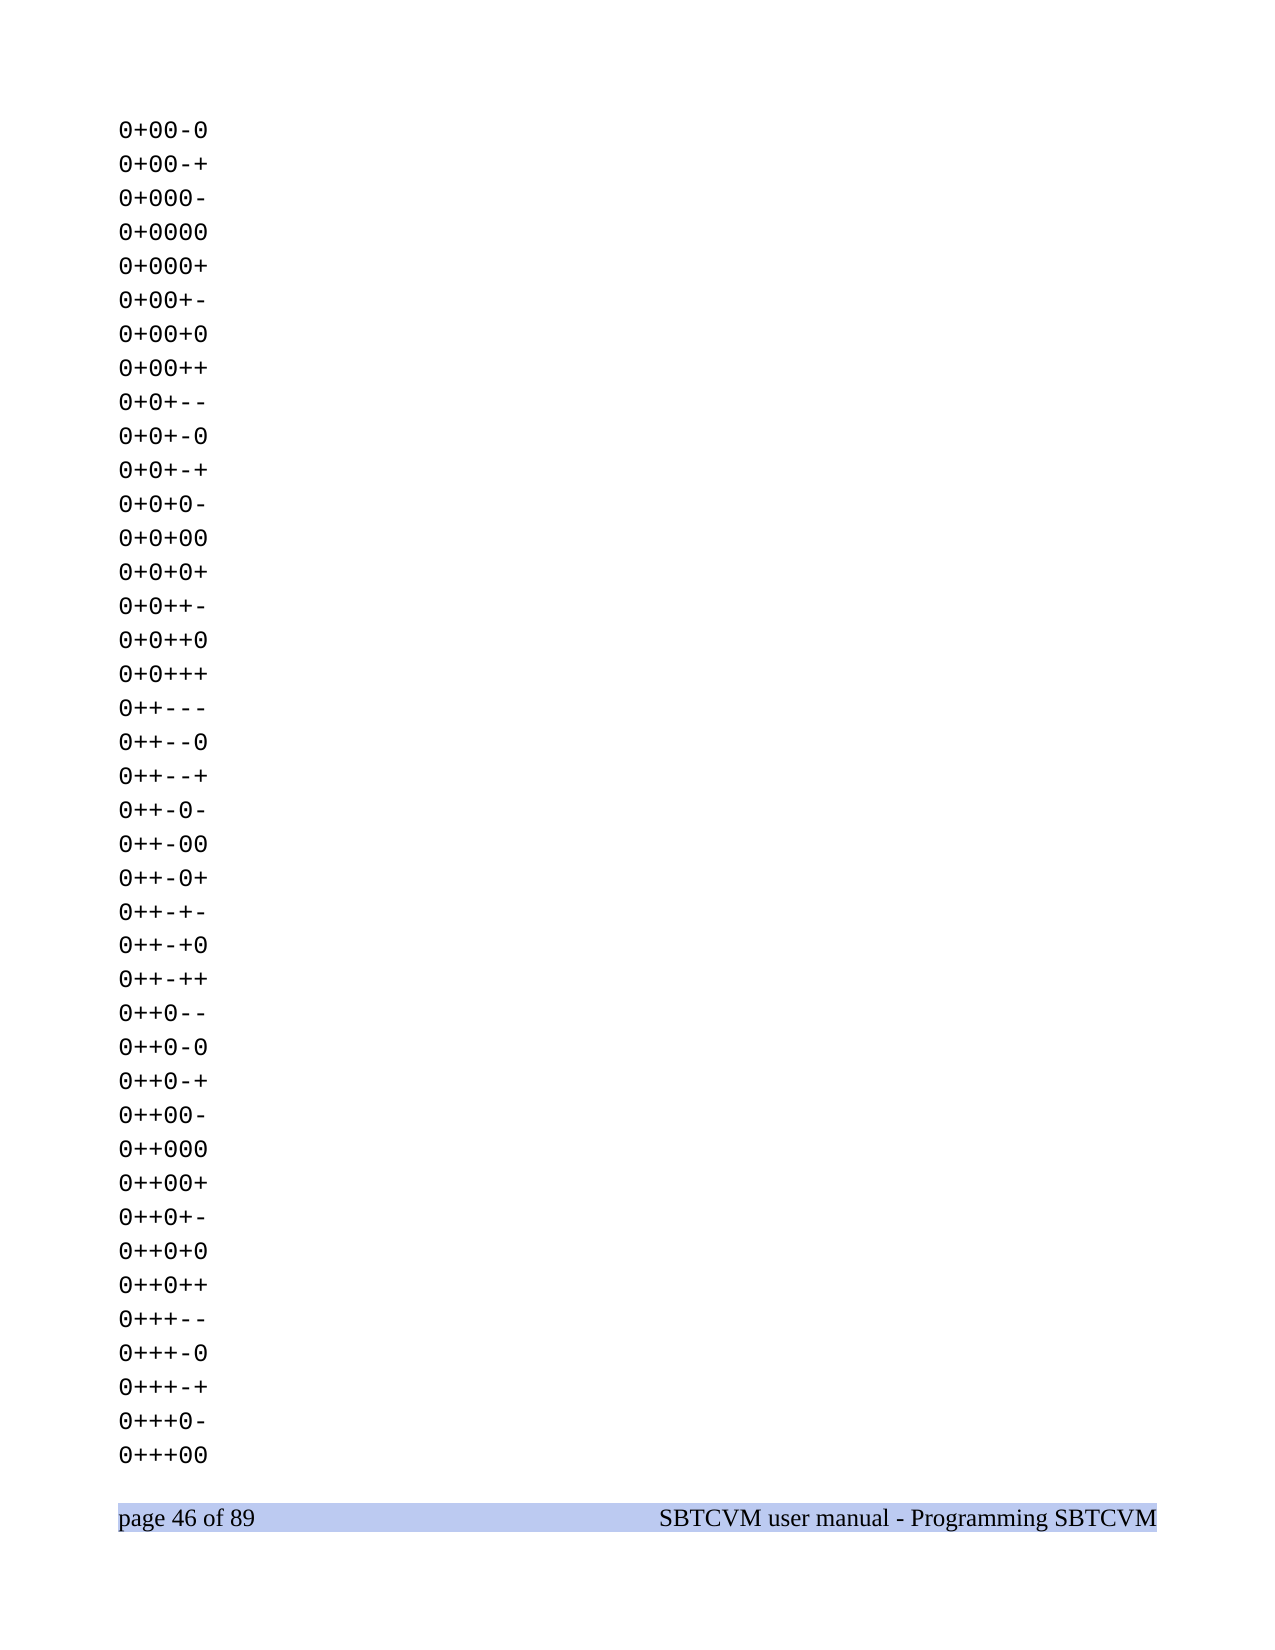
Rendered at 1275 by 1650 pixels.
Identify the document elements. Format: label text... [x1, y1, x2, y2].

text 0+00-0 0+00-+ 0+000- 0+0000 0+000+ 0+00+- 0+00+0 0+00++ 0+0+-- 0+0+-0 0+0+-+ 0+0+0- 0+0+00 0+0+0+ 0+0++- 0+0++0 0+0+++ 0++--- 0++--0 0++--+ 0++-0- 0++-00 0++-0+ 0++-+- 0++-+0 0++-++ 0++0-- 0++0-0 0++0-+ 0++00- 0++000 0++00+ 0++0+- 0++0+0 0++0++ 0+++-- 0+++-0 0+++-+ 0+++0- 0+++00 [118, 118, 1157, 1471]
